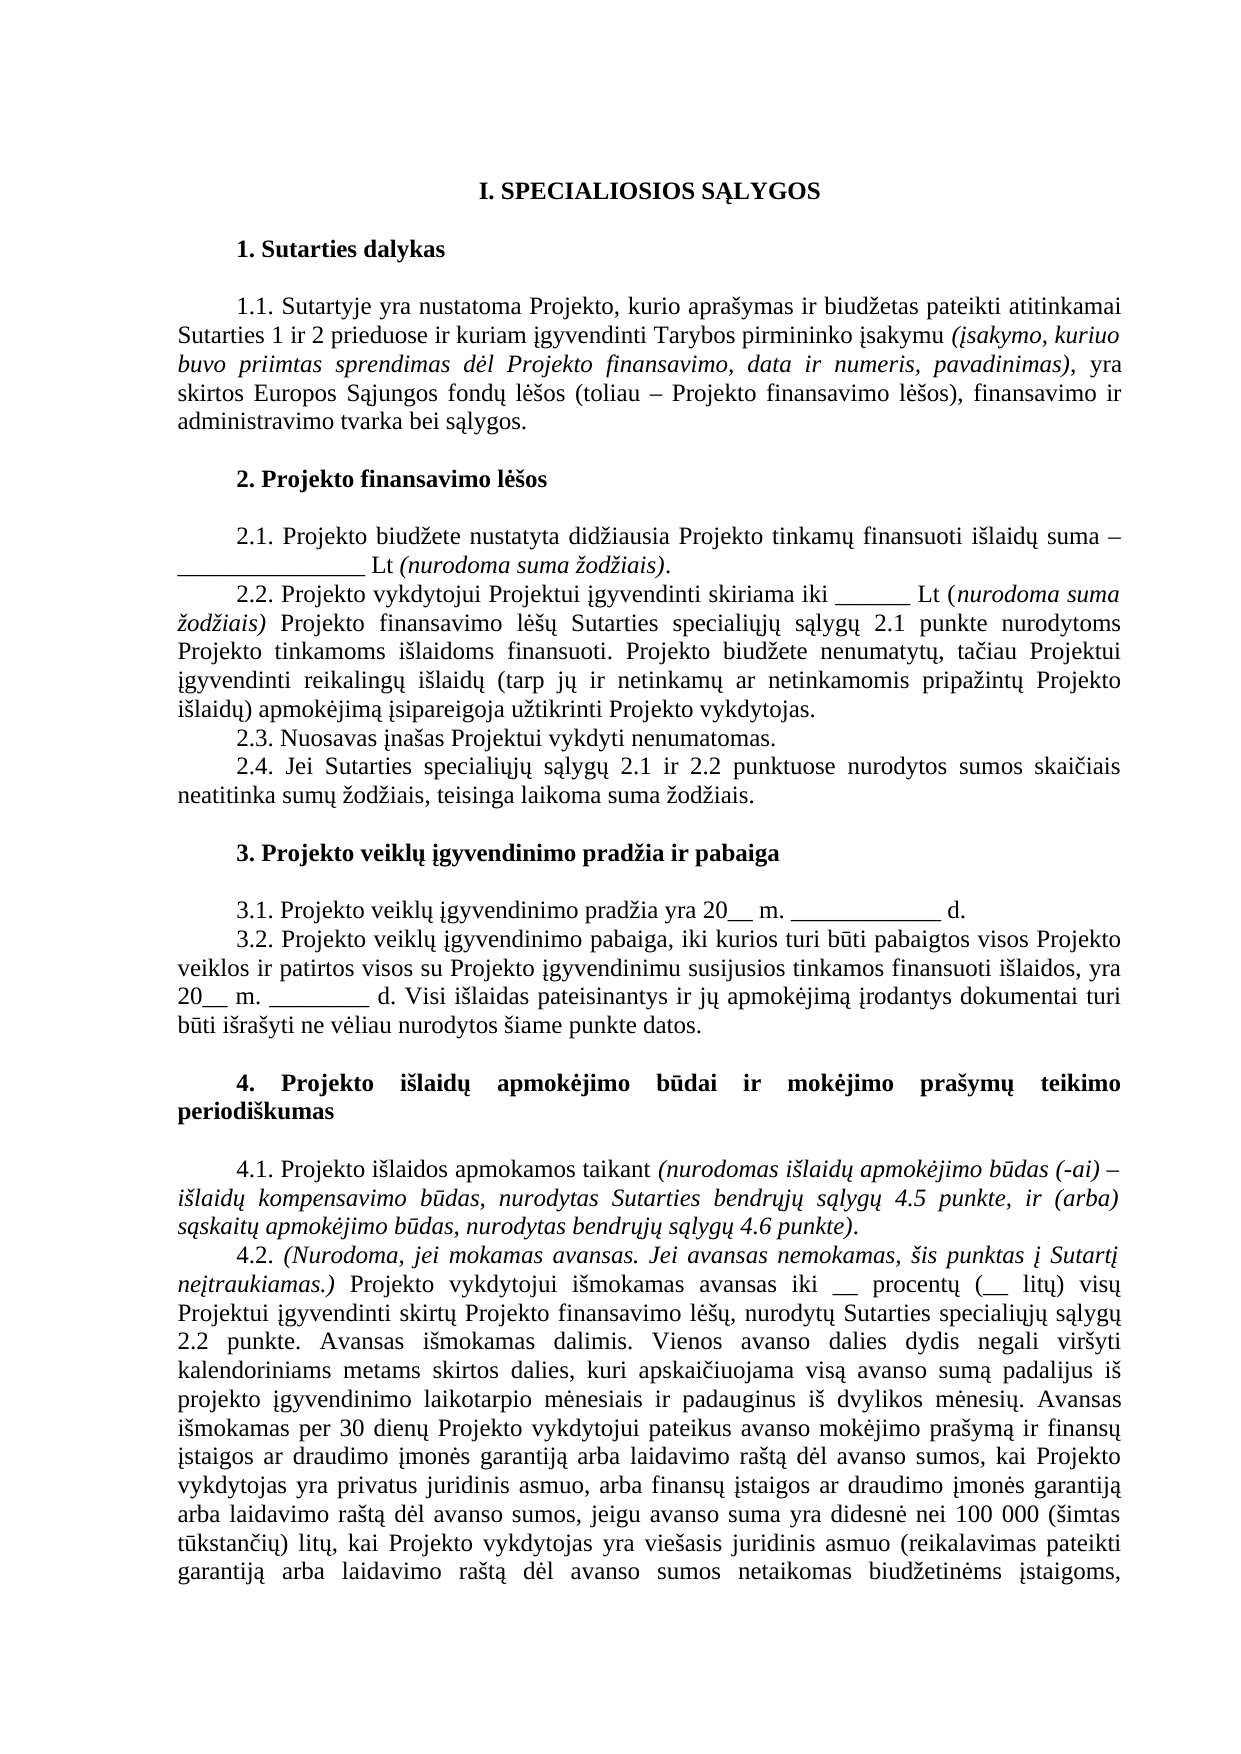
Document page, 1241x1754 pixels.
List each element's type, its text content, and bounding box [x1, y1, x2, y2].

text 2.3. Nuosavas įnašas Projektui vykdyti nenumatomas. [177, 723, 1122, 751]
text I. SPECIALIOSIOS SĄLYGOS [177, 176, 1122, 205]
text 2.2. Projekto vykdytojui Projektui įgyvendinti skiriama iki ______ Lt (nurodoma suma žodžiais) Projekto finansavimo lėšų Sutarties specialiųjų sąlygų 2.1 punkte nurodytoms Projekto tinkamoms išlaidoms finansuoti. Projekto biudžete nenumatytų, tačiau Projektui įgyvendinti reikalingų išlaidų (tarp jų ir netinkamų ar netinkamomis pripažintų Projekto išlaidų) apmokėjimą įsipareigoja užtikrinti Projekto vykdytojas. [177, 579, 1122, 723]
text 4. Projekto išlaidų apmokėjimo būdai ir mokėjimo prašymų teikimo periodiškumas [177, 1068, 1122, 1125]
text 1.1. Sutartyje yra nustatoma Projekto, kurio aprašymas ir biudžetas pateikti atitinkamai Sutarties 1 ir 2 prieduose ir kuriam įgyvendinti Tarybos pirmininko įsakymu (įsakymo, kuriuo buvo priimtas sprendimas dėl Projekto finansavimo, data ir numeris, pavadinimas), yra skirtos Europos Sąjungos fondų lėšos (toliau – Projekto finansavimo lėšos), finansavimo ir administravimo tvarka bei sąlygos. [177, 291, 1122, 435]
text 3.2. Projekto veiklų įgyvendinimo pabaiga, iki kurios turi būti pabaigtos visos Projekto veiklos ir patirtos visos su Projekto įgyvendinimu susijusios tinkamos finansuoti išlaidos, yra 20__ m. ________ d. Visi išlaidas pateisinantys ir jų apmokėjimą įrodantys dokumentai turi būti išrašyti ne vėliau nurodytos šiame punkte datos. [177, 924, 1122, 1039]
text 3.1. Projekto veiklų įgyvendinimo pradžia yra 20__ m. ____________ d. [177, 895, 1122, 924]
text 2. Projekto finansavimo lėšos [177, 464, 1122, 493]
text 4.2. (Nurodoma, jei mokamas avansas. Jei avansas nemokamas, šis punktas į Sutartį neįtraukiamas.) Projekto vykdytojui išmokamas avansas iki __ procentų (__ litų) visų Projektui įgyvendinti skirtų Projekto finansavimo lėšų, nurodytų Sutarties specialiųjų sąlygų 2.2 punkte. Avansas išmokamas dalimis. Vienos avanso dalies dydis negali viršyti kalendoriniams metams skirtos dalies, kuri apskaičiuojama visą avanso sumą padalijus iš projekto įgyvendinimo laikotarpio mėnesiais ir padauginus iš dvylikos mėnesių. Avansas išmokamas per 30 dienų Projekto vykdytojui pateikus avanso mokėjimo prašymą ir finansų įstaigos ar draudimo įmonės garantiją arba laidavimo raštą dėl avanso sumos, kai Projekto vykdytojas yra privatus juridinis asmuo, arba finansų įstaigos ar draudimo įmonės garantiją arba laidavimo raštą dėl avanso sumos, jeigu avanso suma yra didesnė nei 100 000 (šimtas tūkstančių) litų, kai Projekto vykdytojas yra viešasis juridinis asmuo (reikalavimas pateikti garantiją arba laidavimo raštą dėl avanso sumos netaikomas biudžetinėms įstaigoms, [177, 1240, 1122, 1585]
text 1. Sutarties dalykas [177, 234, 1122, 263]
text 4.1. Projekto išlaidos apmokamos taikant (nurodomas išlaidų apmokėjimo būdas (-ai) – išlaidų kompensavimo būdas, nurodytas Sutarties bendrųjų sąlygų 4.5 punkte, ir (arba) sąskaitų apmokėjimo būdas, nurodytas bendrųjų sąlygų 4.6 punkte). [177, 1154, 1122, 1240]
text 2.1. Projekto biudžete nustatyta didžiausia Projekto tinkamų finansuoti išlaidų suma – _______________ Lt (nurodoma suma žodžiais). [177, 521, 1122, 579]
text 2.4. Jei Sutarties specialiųjų sąlygų 2.1 ir 2.2 punktuose nurodytos sumos skaičiais neatitinka sumų žodžiais, teisinga laikoma suma žodžiais. [177, 751, 1122, 809]
text 3. Projekto veiklų įgyvendinimo pradžia ir pabaiga [177, 838, 1122, 866]
